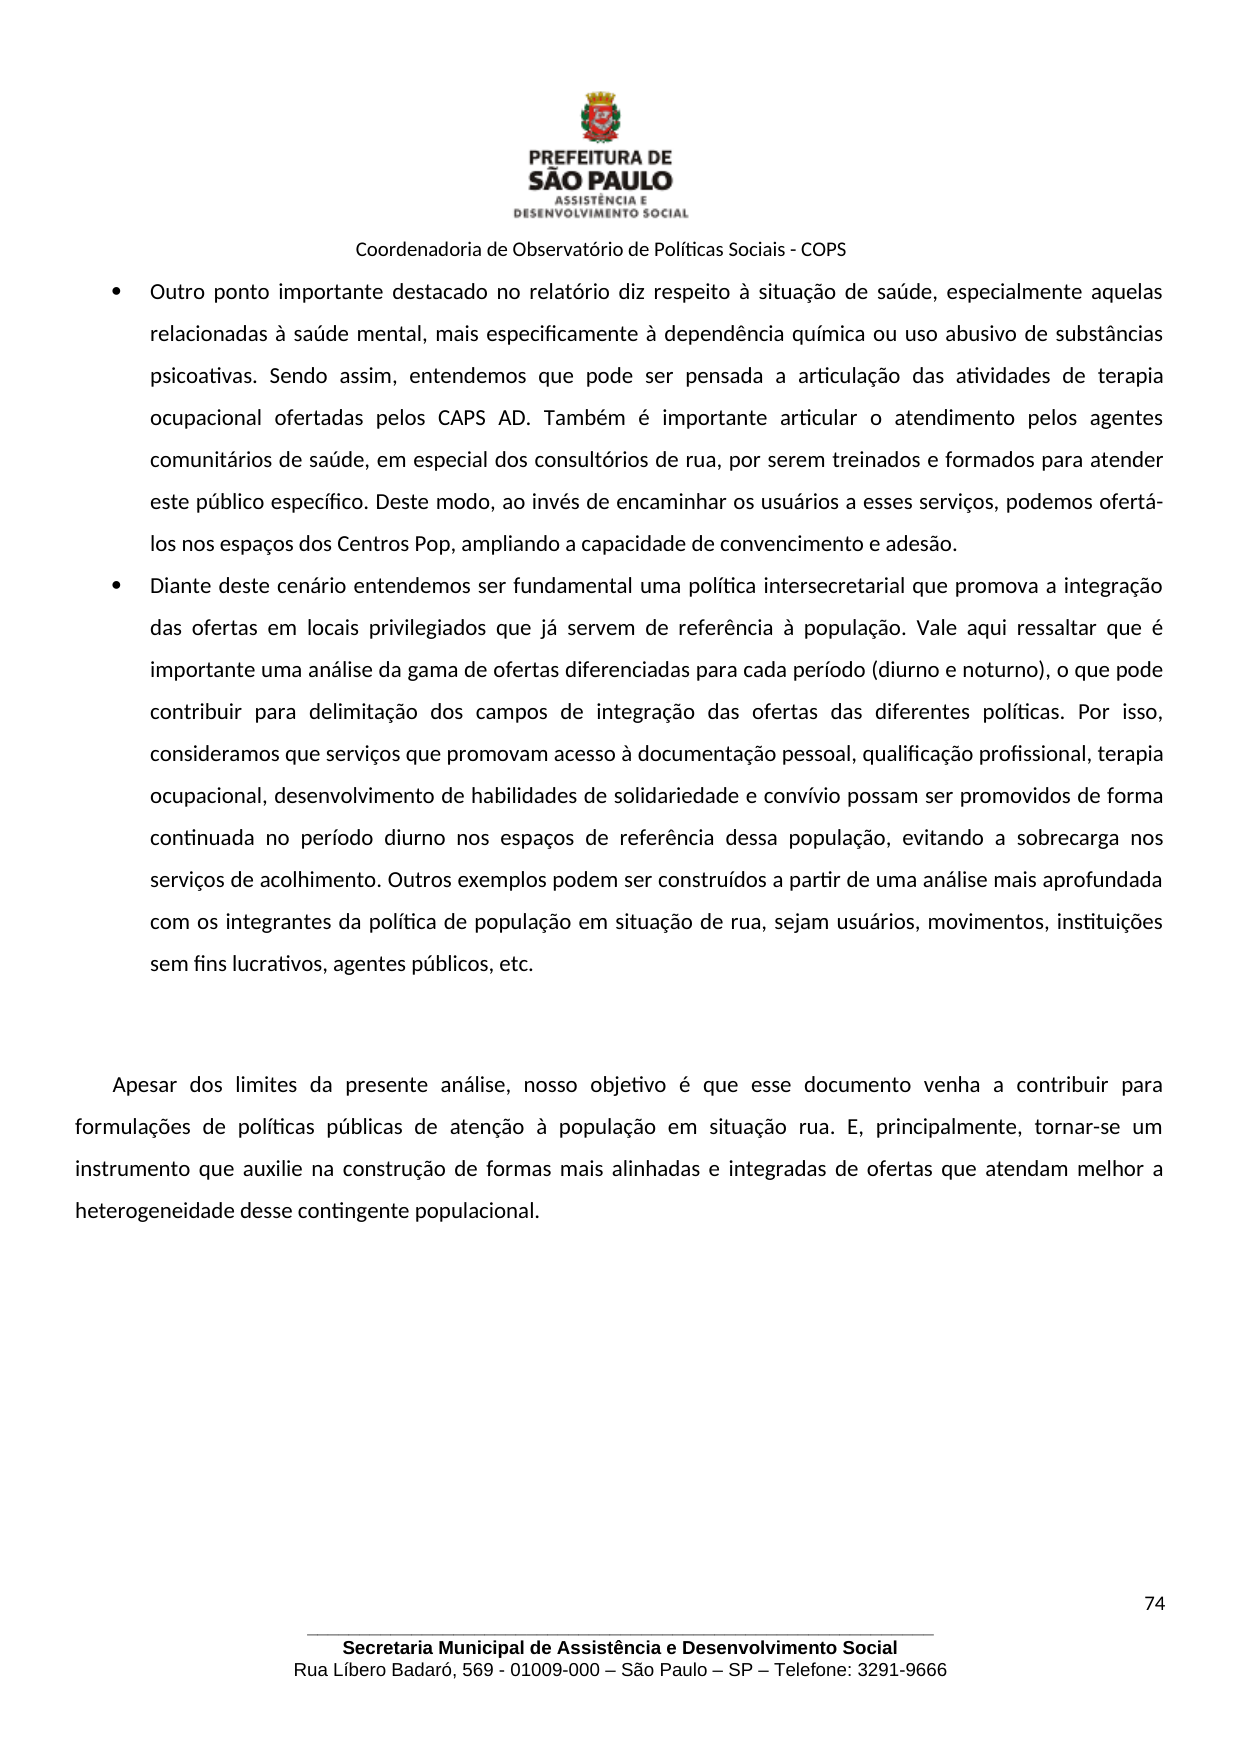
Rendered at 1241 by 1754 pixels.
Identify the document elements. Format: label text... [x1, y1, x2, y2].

list Diante deste cenário entendemos ser fundamental uma política intersecretarial que promova a integração das ofertas em locais privilegiados que já servem de referência à população. Vale aqui ressaltar que é importante uma análise da gama de ofertas diferenciadas para cada período (diurno e noturno), o que pode contribuir para delimitação dos campos de integração das ofertas das diferentes políticas. Por isso, consideramos que serviços que promovam acesso à documentação pessoal, qualificação profissional, terapia ocupacional, desenvolvimento de habilidades de solidariedade e convívio possam ser promovidos de forma continuada no período diurno nos espaços de referência dessa população, evitando a sobrecarga nos serviços de acolhimento. Outros exemplos podem ser construídos a partir de uma análise mais aprofundada com os integrantes da política de população em situação de rua, sejam usuários, movimentos, instituições sem fins lucrativos, agentes públicos, etc. [112, 571, 1165, 977]
text Apesar dos limites da presente análise, nosso objetivo é que esse documento venha a contribuir para formulações de políticas públicas de atenção à população em situação rua. E, principalmente, tornar-se um instrumento que auxilie na construção de formas mais alinhadas e integradas de ofertas que atendam melhor a heterogeneidade desse contingente populacional. [75, 1070, 1165, 1224]
list Outro ponto importante destacado no relatório diz respeito à situação de saúde, especialmente aquelas relacionadas à saúde mental, mais especificamente à dependência química ou uso abusivo de substâncias psicoativas. Sendo assim, entendemos que pode ser pensada a articulação das atividades de terapia ocupacional ofertadas pelos CAPS AD. Também é importante articular o atendimento pelos agentes comunitários de saúde, em especial dos consultórios de rua, por serem treinados e formados para atender este público específico. Deste modo, ao invés de encaminhar os usuários a esses serviços, podemos ofertá-los nos espaços dos Centros Pop, ampliando a capacidade de convencimento e adesão. [112, 277, 1165, 557]
